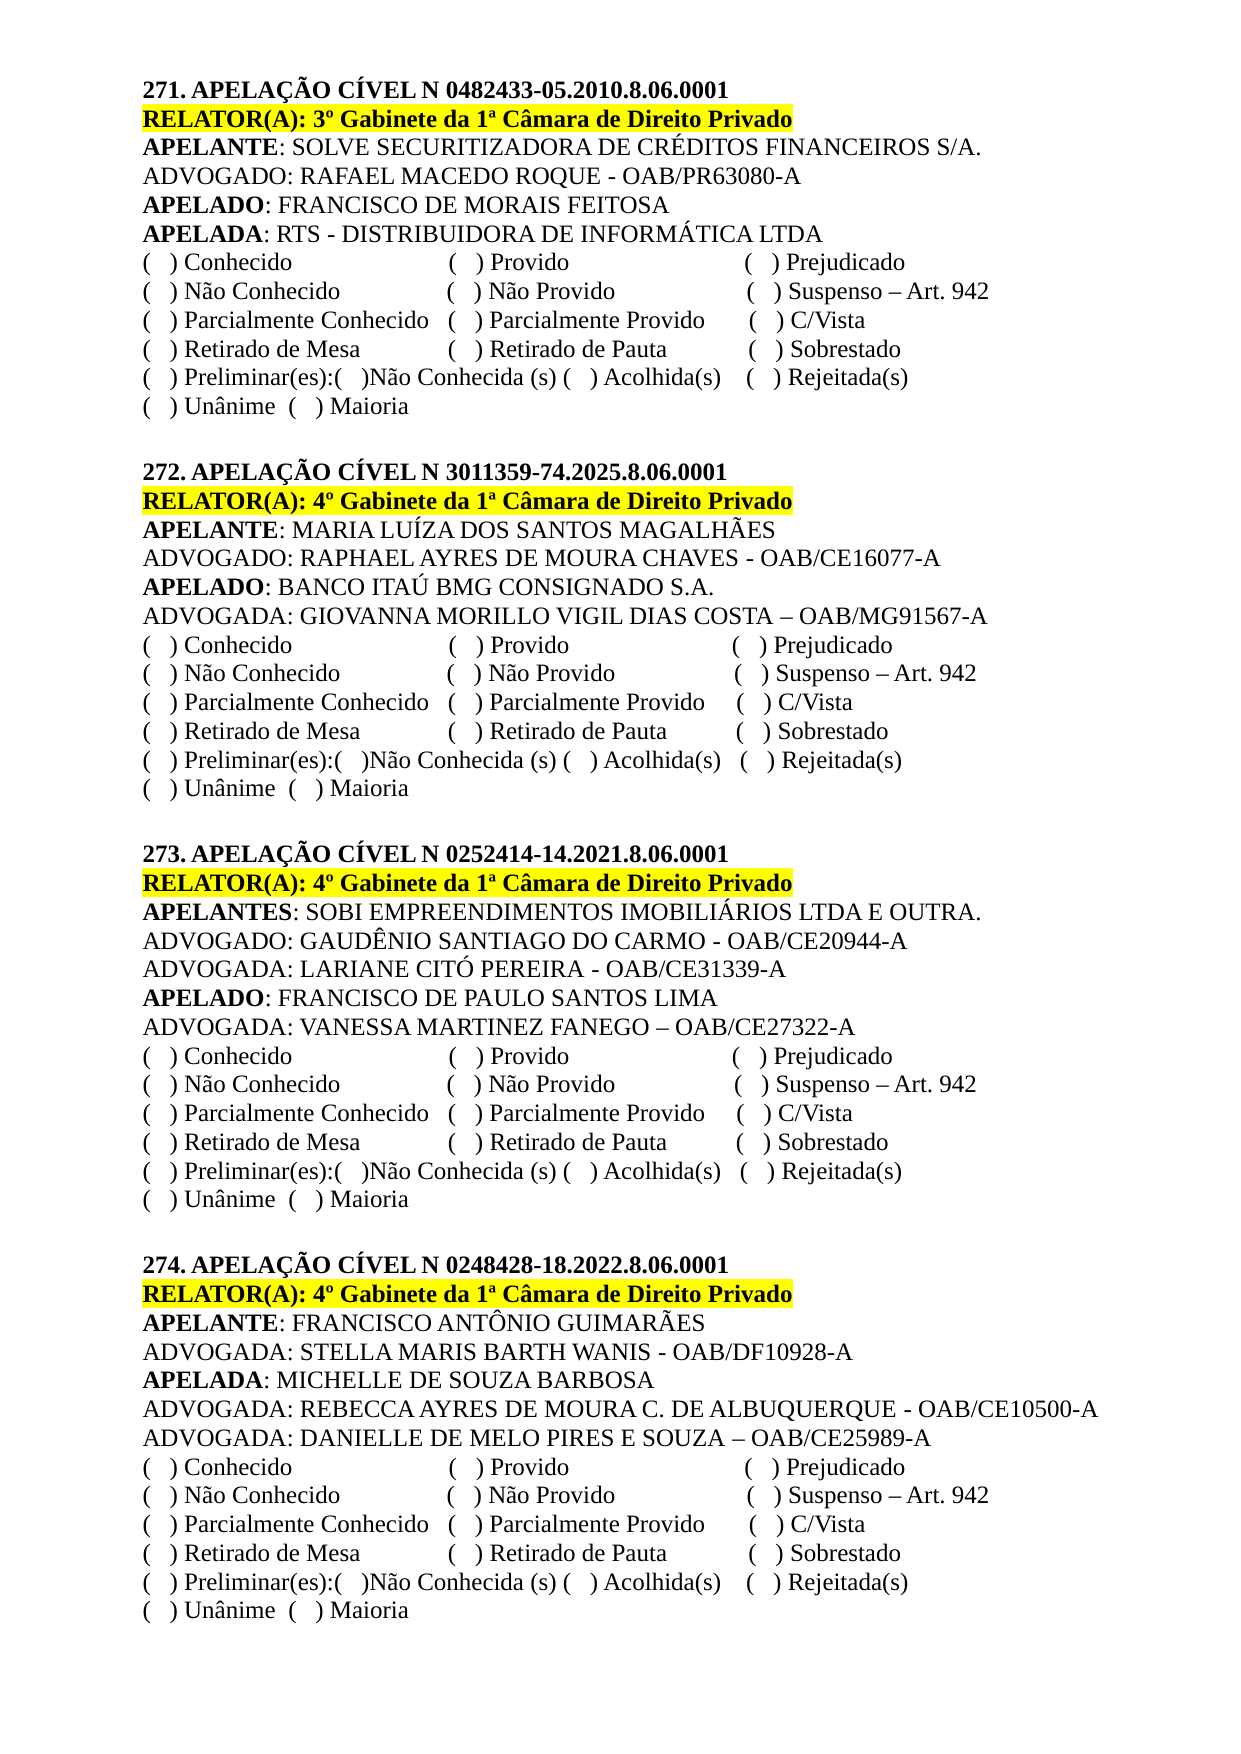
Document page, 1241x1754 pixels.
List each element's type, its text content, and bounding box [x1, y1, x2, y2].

text ( ) Conhecido ( ) Provido ( ) Prejudicado [142, 630, 1141, 658]
text ( ) Parcialmente Conhecido ( ) Parcialmente Provido ( ) C/Vista [142, 1509, 1158, 1538]
text 272. APELAÇÃO CÍVEL N 3011359-74.2025.8.06.0001 RELATOR(A): 4º Gabinete da 1ª Câmara de Direito Privado APELANTE: MARIA LUÍZA DOS SANTOS MAGALHÃES ADVOGADO: RAPHAEL AYRES DE MOURA CHAVES - OAB/CE16077-A APELADO: BANCO ITAÚ BMG CONSIGNADO S.A. ADVOGADA: GIOVANNA MORILLO VIGIL DIAS COSTA – OAB/MG91567-A [142, 457, 1141, 630]
text ( ) Retirado de Mesa ( ) Retirado de Pauta ( ) Sobrestado [142, 716, 1158, 745]
text ( ) Parcialmente Conhecido ( ) Parcialmente Provido ( ) C/Vista [142, 305, 1158, 334]
text ( ) Unânime ( ) Maioria [142, 773, 1141, 802]
text 271. APELAÇÃO CÍVEL N 0482433-05.2010.8.06.0001 RELATOR(A): 3º Gabinete da 1ª Câmara de Direito Privado APELANTE: SOLVE SECURITIZADORA DE CRÉDITOS FINANCEIROS S/A. ADVOGADO: RAFAEL MACEDO ROQUE - OAB/PR63080-A APELADO: FRANCISCO DE MORAIS FEITOSA APELADA: RTS - DISTRIBUIDORA DE INFORMÁTICA LTDA [142, 75, 1141, 247]
text ( ) Não Conhecido ( ) Não Provido ( ) Suspenso – Art. 942 [142, 658, 1158, 687]
text ( ) Não Conhecido ( ) Não Provido ( ) Suspenso – Art. 942 [142, 276, 1158, 305]
text ( ) Não Conhecido ( ) Não Provido ( ) Suspenso – Art. 942 [142, 1481, 1158, 1509]
text ( ) Conhecido ( ) Provido ( ) Prejudicado [142, 247, 1141, 276]
text ( ) Conhecido ( ) Provido ( ) Prejudicado [142, 1041, 1141, 1069]
text ( ) Preliminar(es):( )Não Conhecida (s) ( ) Acolhida(s) ( ) Rejeitada(s) [142, 745, 1158, 773]
text ( ) Unânime ( ) Maioria [142, 1184, 1141, 1213]
text ( ) Retirado de Mesa ( ) Retirado de Pauta ( ) Sobrestado [142, 1127, 1158, 1156]
text ( ) Retirado de Mesa ( ) Retirado de Pauta ( ) Sobrestado [142, 1538, 1158, 1567]
text ( ) Conhecido ( ) Provido ( ) Prejudicado [142, 1452, 1141, 1481]
text 273. APELAÇÃO CÍVEL N 0252414-14.2021.8.06.0001 RELATOR(A): 4º Gabinete da 1ª Câmara de Direito Privado APELANTES: SOBI EMPREENDIMENTOS IMOBILIÁRIOS LTDA E OUTRA. ADVOGADO: GAUDÊNIO SANTIAGO DO CARMO - OAB/CE20944-A ADVOGADA: LARIANE CITÓ PEREIRA - OAB/CE31339-A APELADO: FRANCISCO DE PAULO SANTOS LIMA ADVOGADA: VANESSA MARTINEZ FANEGO – OAB/CE27322-A [142, 839, 1141, 1041]
text ( ) Parcialmente Conhecido ( ) Parcialmente Provido ( ) C/Vista [142, 1098, 1158, 1127]
text ( ) Preliminar(es):( )Não Conhecida (s) ( ) Acolhida(s) ( ) Rejeitada(s) [142, 362, 1158, 391]
text ( ) Parcialmente Conhecido ( ) Parcialmente Provido ( ) C/Vista [142, 687, 1158, 716]
text ( ) Unânime ( ) Maioria [142, 1596, 1141, 1624]
text 274. APELAÇÃO CÍVEL N 0248428-18.2022.8.06.0001 RELATOR(A): 4º Gabinete da 1ª Câmara de Direito Privado APELANTE: FRANCISCO ANTÔNIO GUIMARÃES ADVOGADA: STELLA MARIS BARTH WANIS - OAB/DF10928-A APELADA: MICHELLE DE SOUZA BARBOSA ADVOGADA: REBECCA AYRES DE MOURA C. DE ALBUQUERQUE - OAB/CE10500-A ADVOGADA: DANIELLE DE MELO PIRES E SOUZA – OAB/CE25989-A [142, 1251, 1141, 1452]
text ( ) Preliminar(es):( )Não Conhecida (s) ( ) Acolhida(s) ( ) Rejeitada(s) [142, 1567, 1158, 1596]
text ( ) Não Conhecido ( ) Não Provido ( ) Suspenso – Art. 942 [142, 1069, 1158, 1098]
text ( ) Preliminar(es):( )Não Conhecida (s) ( ) Acolhida(s) ( ) Rejeitada(s) [142, 1156, 1158, 1184]
text ( ) Unânime ( ) Maioria [142, 391, 1141, 420]
text ( ) Retirado de Mesa ( ) Retirado de Pauta ( ) Sobrestado [142, 334, 1158, 362]
